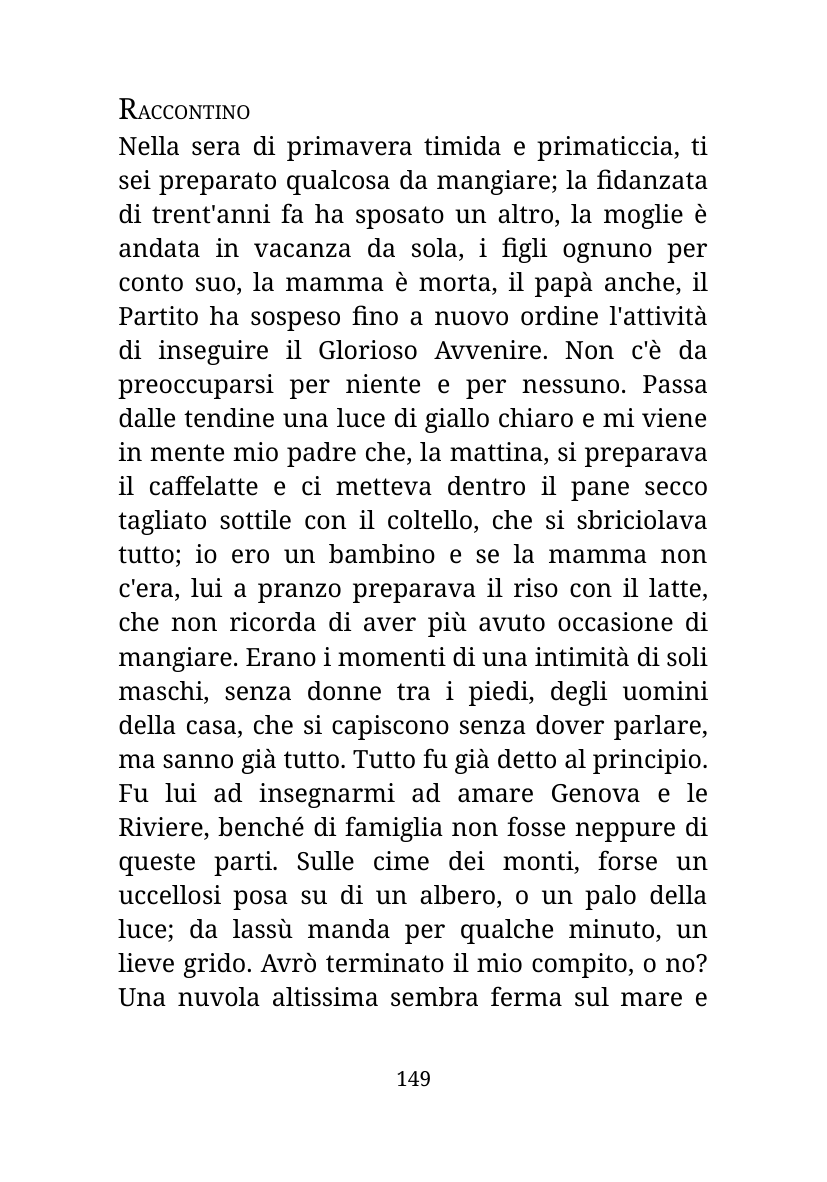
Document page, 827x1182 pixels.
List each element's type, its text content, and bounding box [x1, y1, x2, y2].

text Raccontino [118, 88, 709, 128]
text Nella sera di primavera timida e primaticcia, ti sei preparato qualcosa da mangiare; la fidanzata di trent'anni fa ha sposato un altro, la moglie è andata in vacanza da sola, i figli ognuno per conto suo, la mamma è morta, il papà anche, il Partito ha sospeso fino a nuovo ordine l'attività di inseguire il Glorioso Avvenire. Non c'è da preoccuparsi per niente e per nessuno. Passa dalle tendine una luce di giallo chiaro e mi viene in mente mio padre che, la mattina, si preparava il caffelatte e ci metteva dentro il pane secco tagliato sottile con il coltello, che si sbriciolava tutto; io ero un bambino e se la mamma non c'era, lui a pranzo preparava il riso con il latte, che non ricorda di aver più avuto occasione di mangiare. Erano i momenti di una intimità di soli maschi, senza donne tra i piedi, degli uomini della casa, che si capiscono senza dover parlare, ma sanno già tutto. Tutto fu già detto al principio. Fu lui ad insegnarmi ad amare Genova e le Riviere, benché di famiglia non fosse neppure di queste parti. Sulle cime dei monti, forse un uccellosi posa su di un albero, o un palo della luce; da lassù manda per qualche minuto, un lieve grido. Avrò terminato il mio compito, o no? Una nuvola altissima sembra ferma sul mare e [118, 128, 709, 1014]
